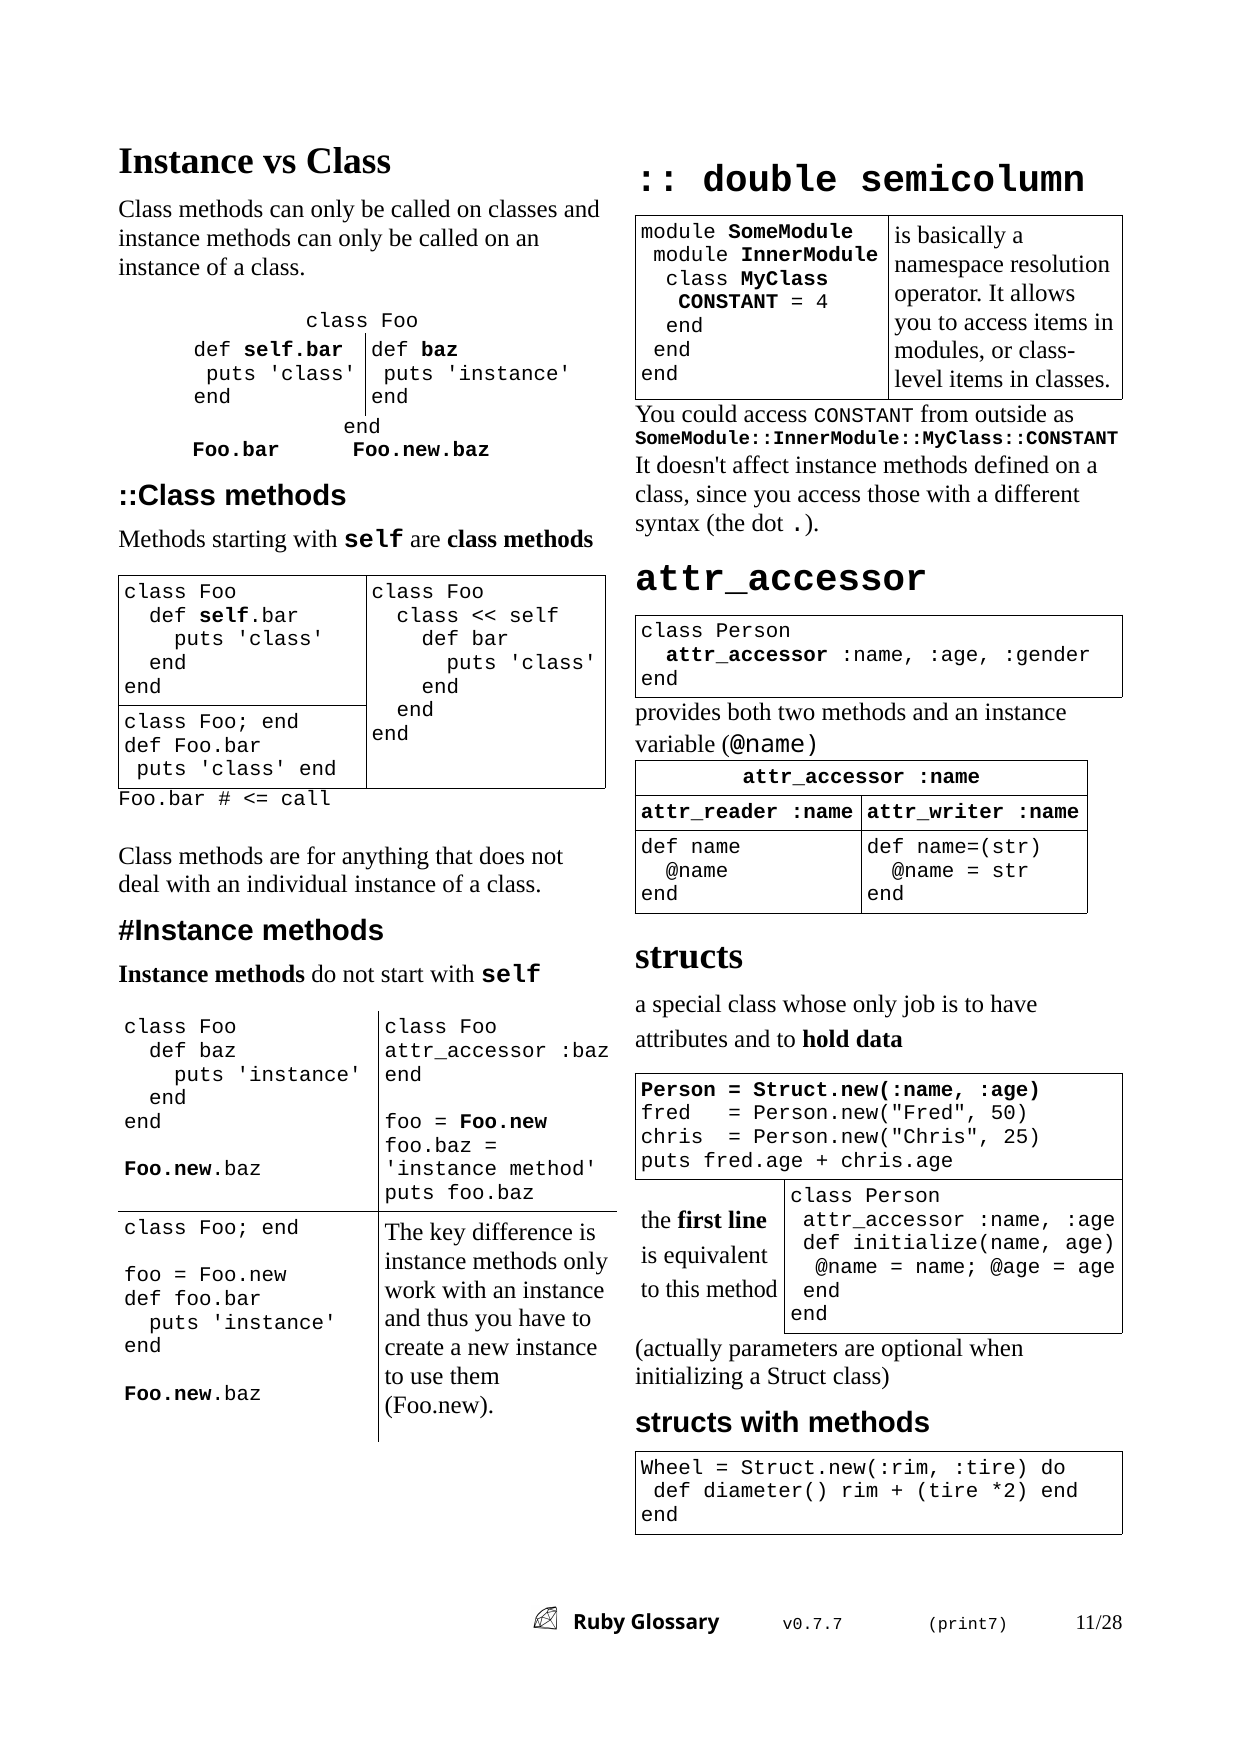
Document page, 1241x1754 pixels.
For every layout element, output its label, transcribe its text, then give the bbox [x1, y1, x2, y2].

subtitle #Instance methods [118, 913, 605, 947]
table_header def baz puts 'instance' end [366, 333, 620, 416]
table_cell The key difference is instance methods only work with an instance and thus you have to create a new instance to use them (Foo.new). [379, 1212, 617, 1442]
text You could access CONSTANT from outside as [635, 400, 1122, 428]
text Instance methods do not start with self [118, 959, 605, 990]
table_header attr_accessor :name [636, 761, 1087, 795]
table_cell def name=(str) @name = str end [862, 831, 1087, 913]
table_header class Foo attr_accessor :baz end foo = Foo.new foo.baz = 'instance method' puts foo.baz [379, 1011, 617, 1211]
text Methods starting with self are class methods [118, 524, 605, 554]
subtitle ::Class methods [118, 477, 605, 511]
table_header class Foo def baz puts 'instance' end end Foo.new.baz [118, 1011, 378, 1211]
table_header def self.bar puts 'class' end [188, 333, 365, 416]
text Foo.bar Foo.new.baz [118, 439, 605, 463]
text SomeModule::InnerModule::MyClass::CONSTANT [635, 428, 1122, 450]
subtitle attr_accessor [635, 559, 1122, 602]
table_header is basically a namespace resolution operator. It allows you to access items in modules, or class-level items in classes. [889, 216, 1122, 399]
subtitle structs [635, 934, 1122, 977]
text Class methods are for anything that does not deal with an individual instance of a class. [118, 841, 605, 898]
table_header class Foo def self.bar puts 'class' end end [119, 576, 366, 705]
table_header module SomeModule module InnerModule class MyClass CONSTANT = 4 end end end [636, 216, 888, 399]
table_cell attr_reader :name [636, 796, 861, 830]
text Foo.bar # <= call [118, 789, 605, 811]
text (actually parameters are optional when initializing a Struct class) [635, 1333, 1122, 1390]
text a special class whose only job is to have attributes and to hold data [635, 989, 1122, 1053]
text It doesn't affect instance methods defined on a class, since you access those with a different syntax (the dot .). [635, 450, 1122, 539]
table_header Person = Struct.new(:name, :age) fred = Person.new("Fred", 50) chris = Person.new("Chris", 25) puts fred.age + chris.age [636, 1074, 1122, 1179]
table_header class Person attr_accessor :name, :age, :gender end [636, 616, 1122, 697]
table_cell def name @name end [636, 831, 861, 913]
subtitle Instance vs Class [118, 139, 605, 182]
table_cell class Foo; end foo = Foo.new def foo.bar puts 'instance' end Foo.new.baz [118, 1212, 378, 1442]
text Class methods can only be called on classes and instance methods can only be called on an instance of a class. [118, 194, 605, 281]
table_header Wheel = Struct.new(:rim, :tire) do def diameter() rim + (tire *2) end end [636, 1452, 1122, 1533]
table_header class Person attr_accessor :name, :age def initialize(name, age) @name = name; @age = age end end [785, 1180, 1122, 1333]
text provides both two methods and an instance variable (@name) [635, 698, 1122, 760]
table_header class Foo class << self def bar puts 'class' end end end [367, 576, 605, 788]
text class Foo [118, 309, 605, 333]
table_cell class Foo; end def Foo.bar puts 'class' end [119, 706, 366, 788]
table_cell attr_writer :name [862, 796, 1087, 830]
table_header the first line is equivalent to this method [635, 1180, 784, 1333]
subtitle structs with methods [635, 1405, 1122, 1438]
picture [531, 1605, 558, 1630]
text end [118, 416, 605, 439]
subtitle :: double semicolumn [635, 160, 1122, 202]
